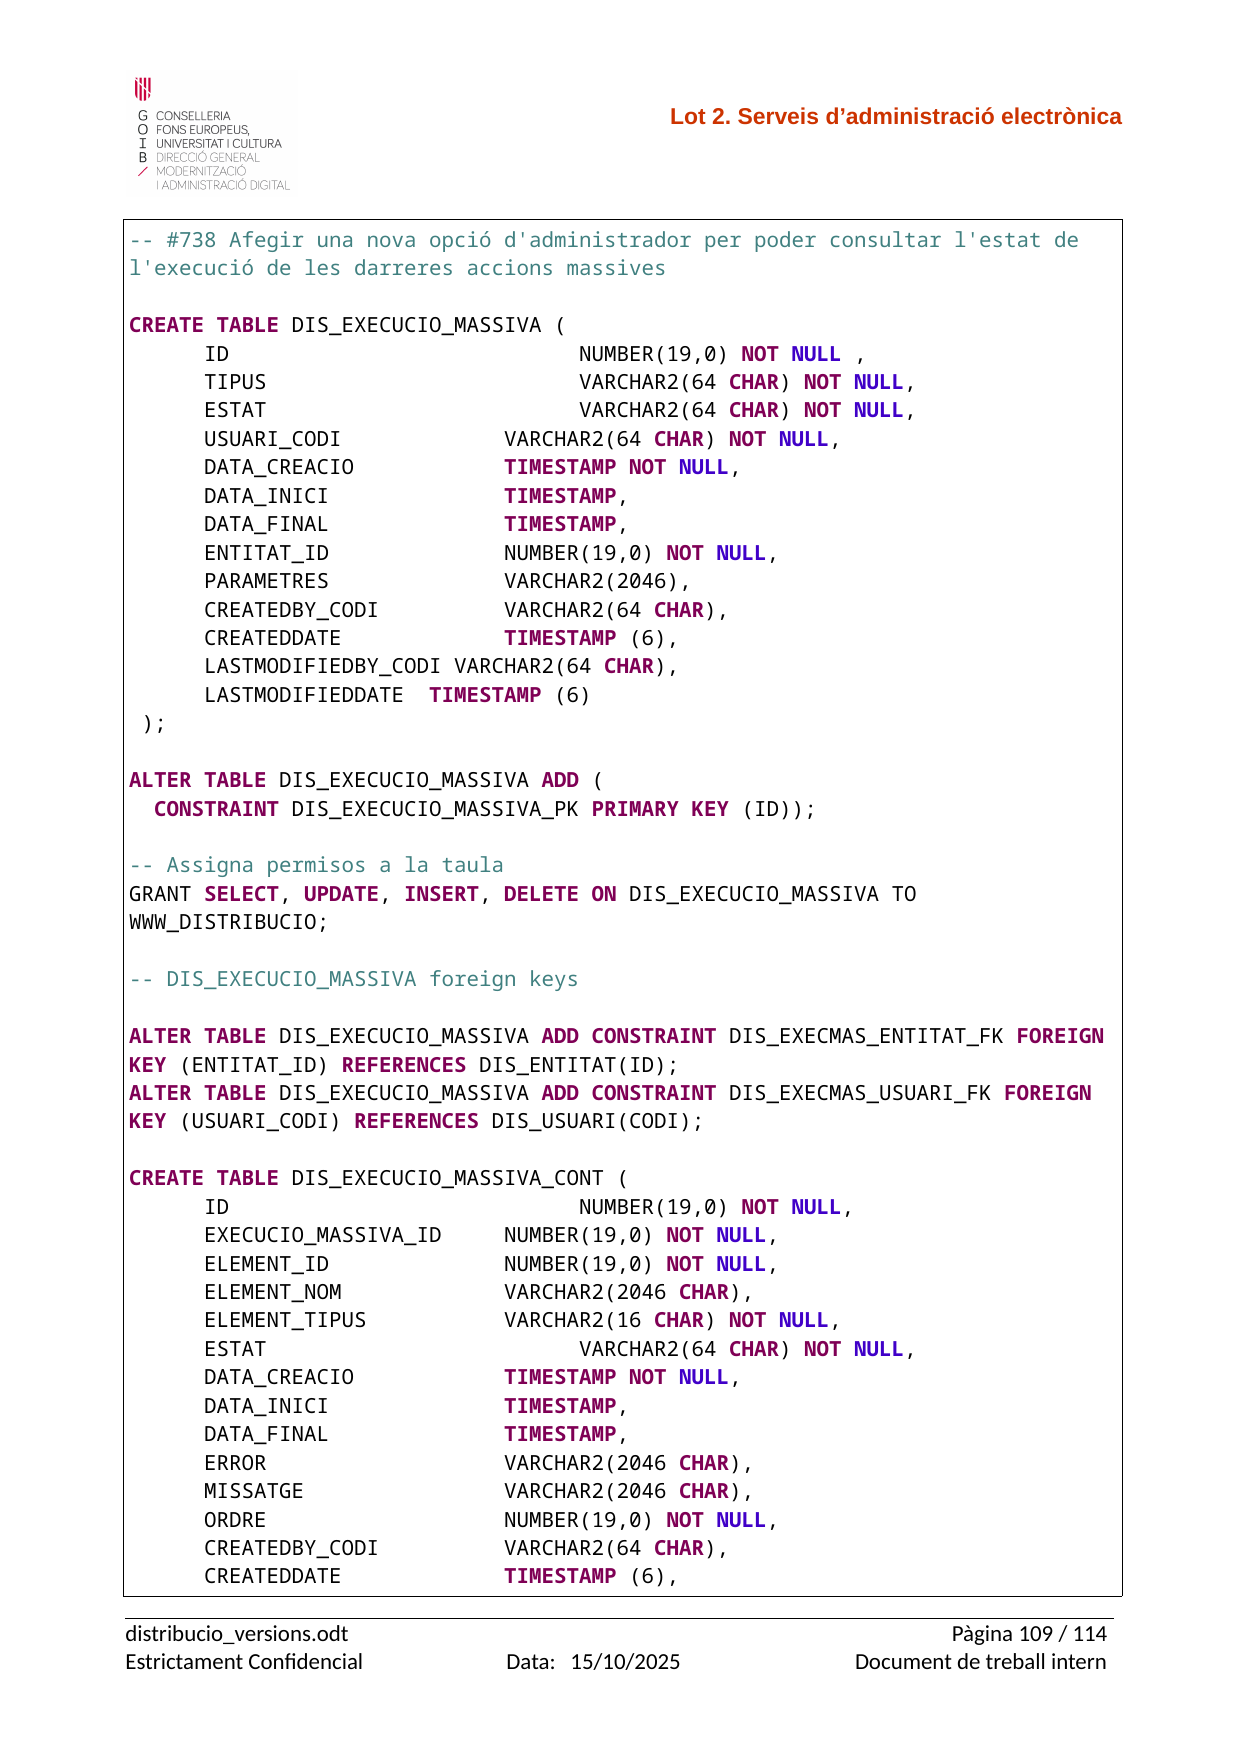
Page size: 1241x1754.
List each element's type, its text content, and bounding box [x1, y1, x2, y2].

table_header -- #738 Afegir una nova opció d'administrador per poder consultar l'estat de l'execució de les darreres accions massives CREATE TABLE DIS_EXECUCIO_MASSIVA ( ID NUMBER(19,0) NOT NULL , TIPUS VARCHAR2(64 CHAR) NOT NULL, ESTAT VARCHAR2(64 CHAR) NOT NULL, USUARI_CODI VARCHAR2(64 CHAR) NOT NULL, DATA_CREACIO TIMESTAMP NOT NULL, DATA_INICI TIMESTAMP, DATA_FINAL TIMESTAMP, ENTITAT_ID NUMBER(19,0) NOT NULL, PARAMETRES VARCHAR2(2046), CREATEDBY_CODI VARCHAR2(64 CHAR), CREATEDDATE TIMESTAMP (6), LASTMODIFIEDBY_CODI VARCHAR2(64 CHAR), LASTMODIFIEDDATE TIMESTAMP (6) ); ALTER TABLE DIS_EXECUCIO_MASSIVA ADD ( CONSTRAINT DIS_EXECUCIO_MASSIVA_PK PRIMARY KEY (ID)); -- Assigna permisos a la taula GRANT SELECT, UPDATE, INSERT, DELETE ON DIS_EXECUCIO_MASSIVA TO WWW_DISTRIBUCIO; -- DIS_EXECUCIO_MASSIVA foreign keys ALTER TABLE DIS_EXECUCIO_MASSIVA ADD CONSTRAINT DIS_EXECMAS_ENTITAT_FK FOREIGN KEY (ENTITAT_ID) REFERENCES DIS_ENTITAT(ID); ALTER TABLE DIS_EXECUCIO_MASSIVA ADD CONSTRAINT DIS_EXECMAS_USUARI_FK FOREIGN KEY (USUARI_CODI) REFERENCES DIS_USUARI(CODI); CREATE TABLE DIS_EXECUCIO_MASSIVA_CONT ( ID NUMBER(19,0) NOT NULL, EXECUCIO_MASSIVA_ID NUMBER(19,0) NOT NULL, ELEMENT_ID NUMBER(19,0) NOT NULL, ELEMENT_NOM VARCHAR2(2046 CHAR), ELEMENT_TIPUS VARCHAR2(16 CHAR) NOT NULL, ESTAT VARCHAR2(64 CHAR) NOT NULL, DATA_CREACIO TIMESTAMP NOT NULL, DATA_INICI TIMESTAMP, DATA_FINAL TIMESTAMP, ERROR VARCHAR2(2046 CHAR), MISSATGE VARCHAR2(2046 CHAR), ORDRE NUMBER(19,0) NOT NULL, CREATEDBY_CODI VARCHAR2(64 CHAR), CREATEDDATE TIMESTAMP (6), [124, 220, 1122, 1596]
picture [126, 70, 299, 197]
